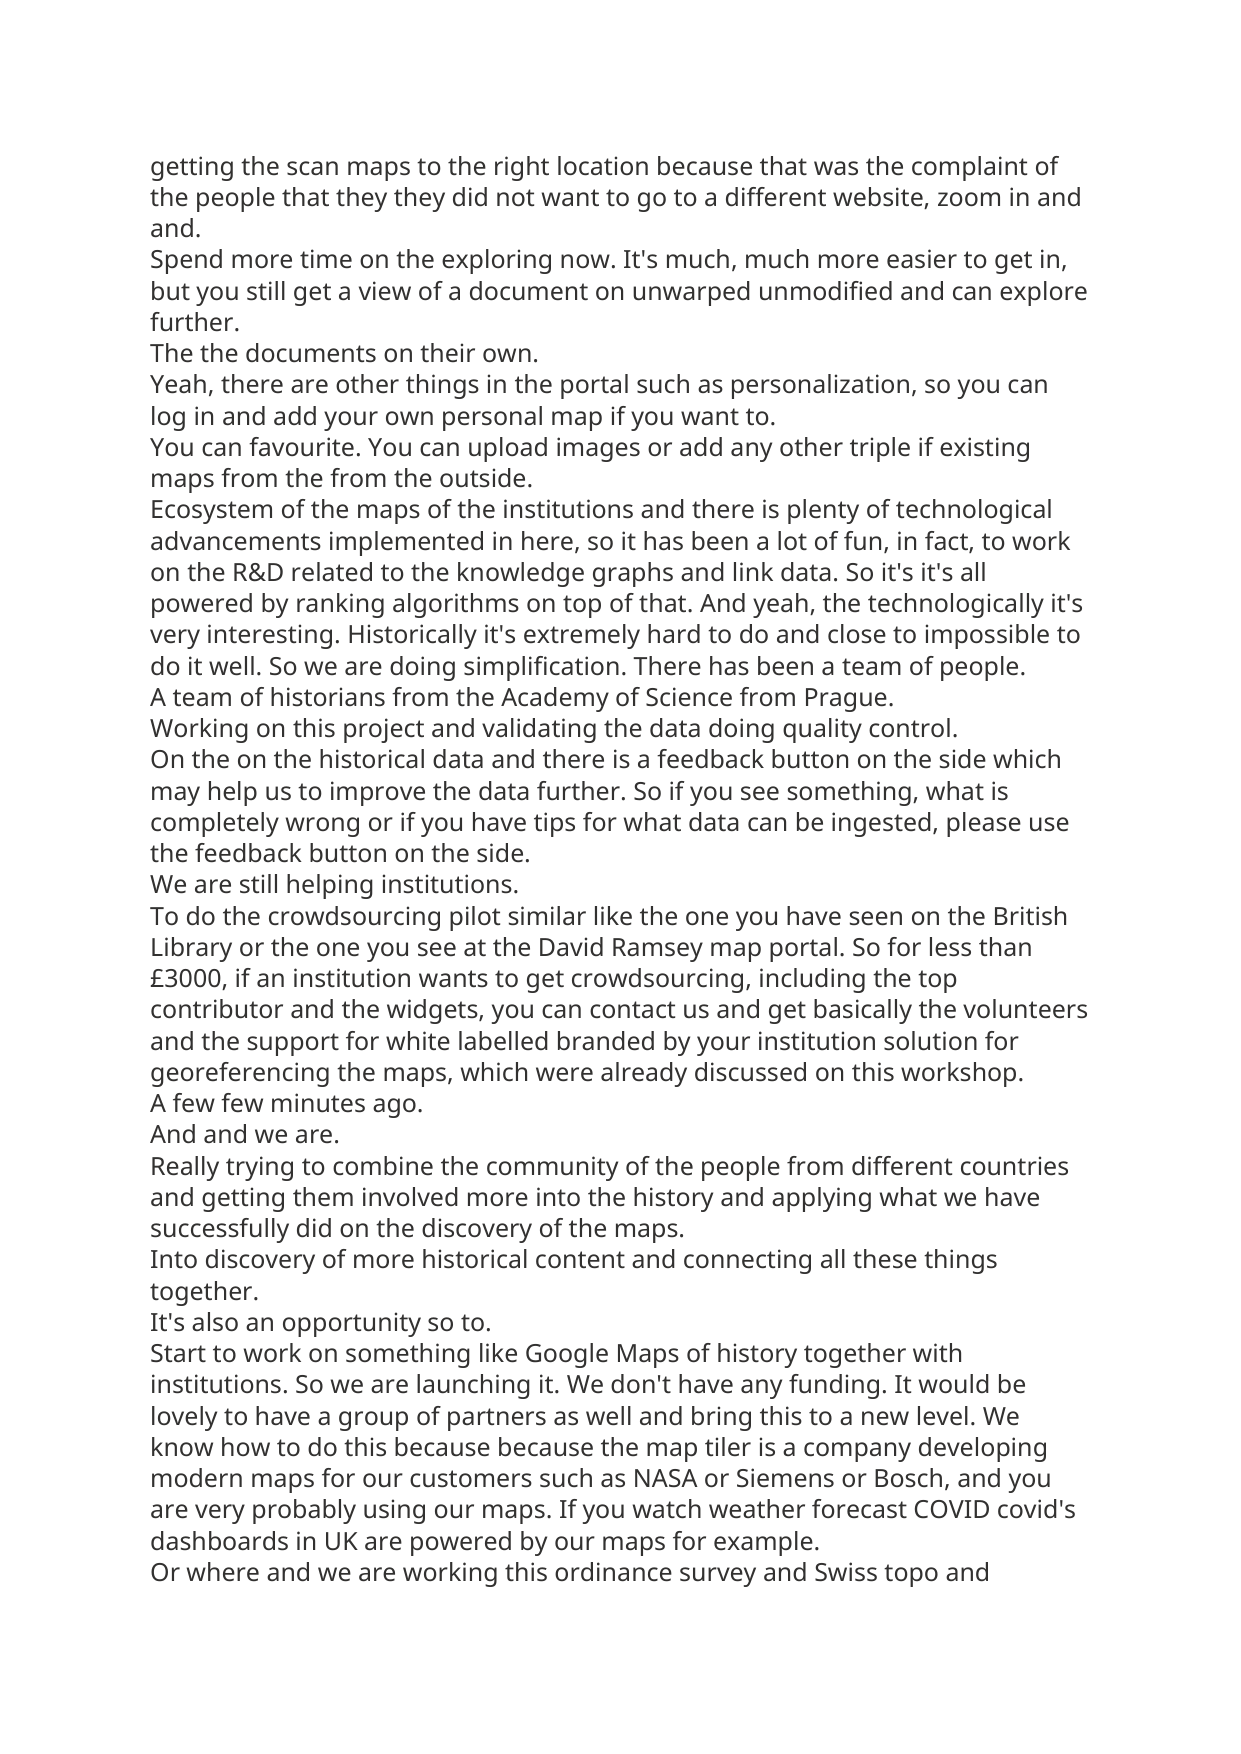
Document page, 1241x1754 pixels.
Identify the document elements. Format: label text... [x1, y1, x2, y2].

text getting the scan maps to the right location because that was the complaint of the people that they they did not want to go to a different website, zoom in and and. Spend more time on the exploring now. It's much, much more easier to get in, but you still get a view of a document on unwarped unmodified and can explore further. The the documents on their own. Yeah, there are other things in the portal such as personalization, so you can log in and add your own personal map if you want to. You can favourite. You can upload images or add any other triple if existing maps from the from the outside. Ecosystem of the maps of the institutions and there is plenty of technological advancements implemented in here, so it has been a lot of fun, in fact, to work on the R&D related to the knowledge graphs and link data. So it's it's all powered by ranking algorithms on top of that. And yeah, the technologically it's very interesting. Historically it's extremely hard to do and close to impossible to do it well. So we are doing simplification. There has been a team of people. A team of historians from the Academy of Science from Prague. Working on this project and validating the data doing quality control. On the on the historical data and there is a feedback button on the side which may help us to improve the data further. So if you see something, what is completely wrong or if you have tips for what data can be ingested, please use the feedback button on the side. We are still helping institutions. To do the crowdsourcing pilot similar like the one you have seen on the British Library or the one you see at the David Ramsey map portal. So for less than £3000, if an institution wants to get crowdsourcing, including the top contributor and the widgets, you can contact us and get basically the volunteers and the support for white labelled branded by your institution solution for georeferencing the maps, which were already discussed on this workshop. A few few minutes ago. And and we are. Really trying to combine the community of the people from different countries and getting them involved more into the history and applying what we have successfully did on the discovery of the maps. Into discovery of more historical content and connecting all these things together. It's also an opportunity so to. Start to work on something like Google Maps of history together with institutions. So we are launching it. We don't have any funding. It would be lovely to have a group of partners as well and bring this to a new level. We know how to do this because because the map tiler is a company developing modern maps for our customers such as NASA or Siemens or Bosch, and you are very probably using our maps. If you watch weather forecast COVID covid's dashboards in UK are powered by our maps for example. Or where and we are working this ordinance survey and Swiss topo and [150, 150, 1090, 1587]
